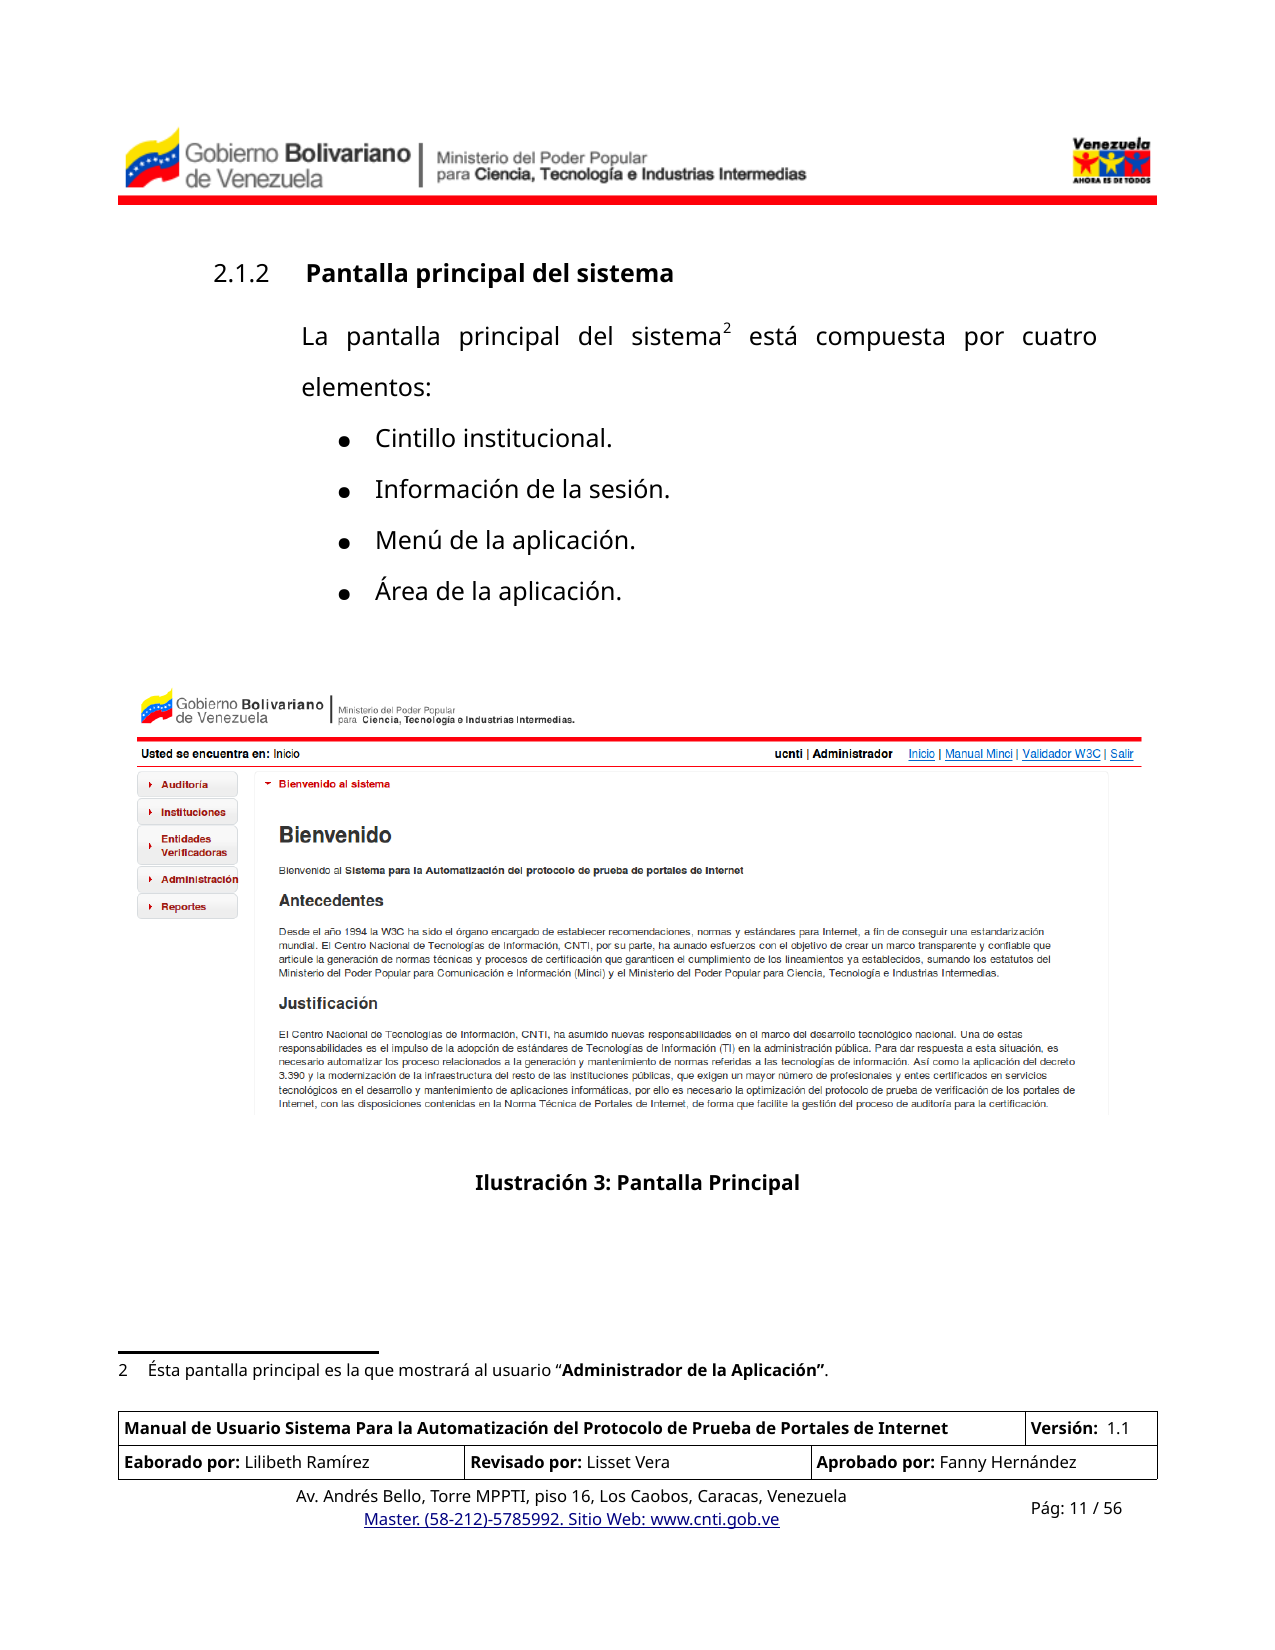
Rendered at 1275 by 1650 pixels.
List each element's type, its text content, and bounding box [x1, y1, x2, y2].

picture [118, 119, 1157, 205]
picture [130, 679, 1145, 1115]
subtitle Pantalla principal del sistema [118, 255, 1157, 289]
list Cintillo institucional. [337, 420, 1098, 454]
list Menú de la aplicación. [337, 522, 1098, 556]
text La pantalla principal del sistema está compuesta por cuatro elementos: [301, 318, 1098, 403]
list Área de la aplicación. [337, 573, 1098, 607]
text Ésta pantalla principal es la que mostrará al usuario “Administrador de la Aplicación”. [118, 1358, 1157, 1381]
text Ilustración 3: Pantalla Principal [118, 1168, 1157, 1197]
list Información de la sesión. [337, 471, 1098, 505]
